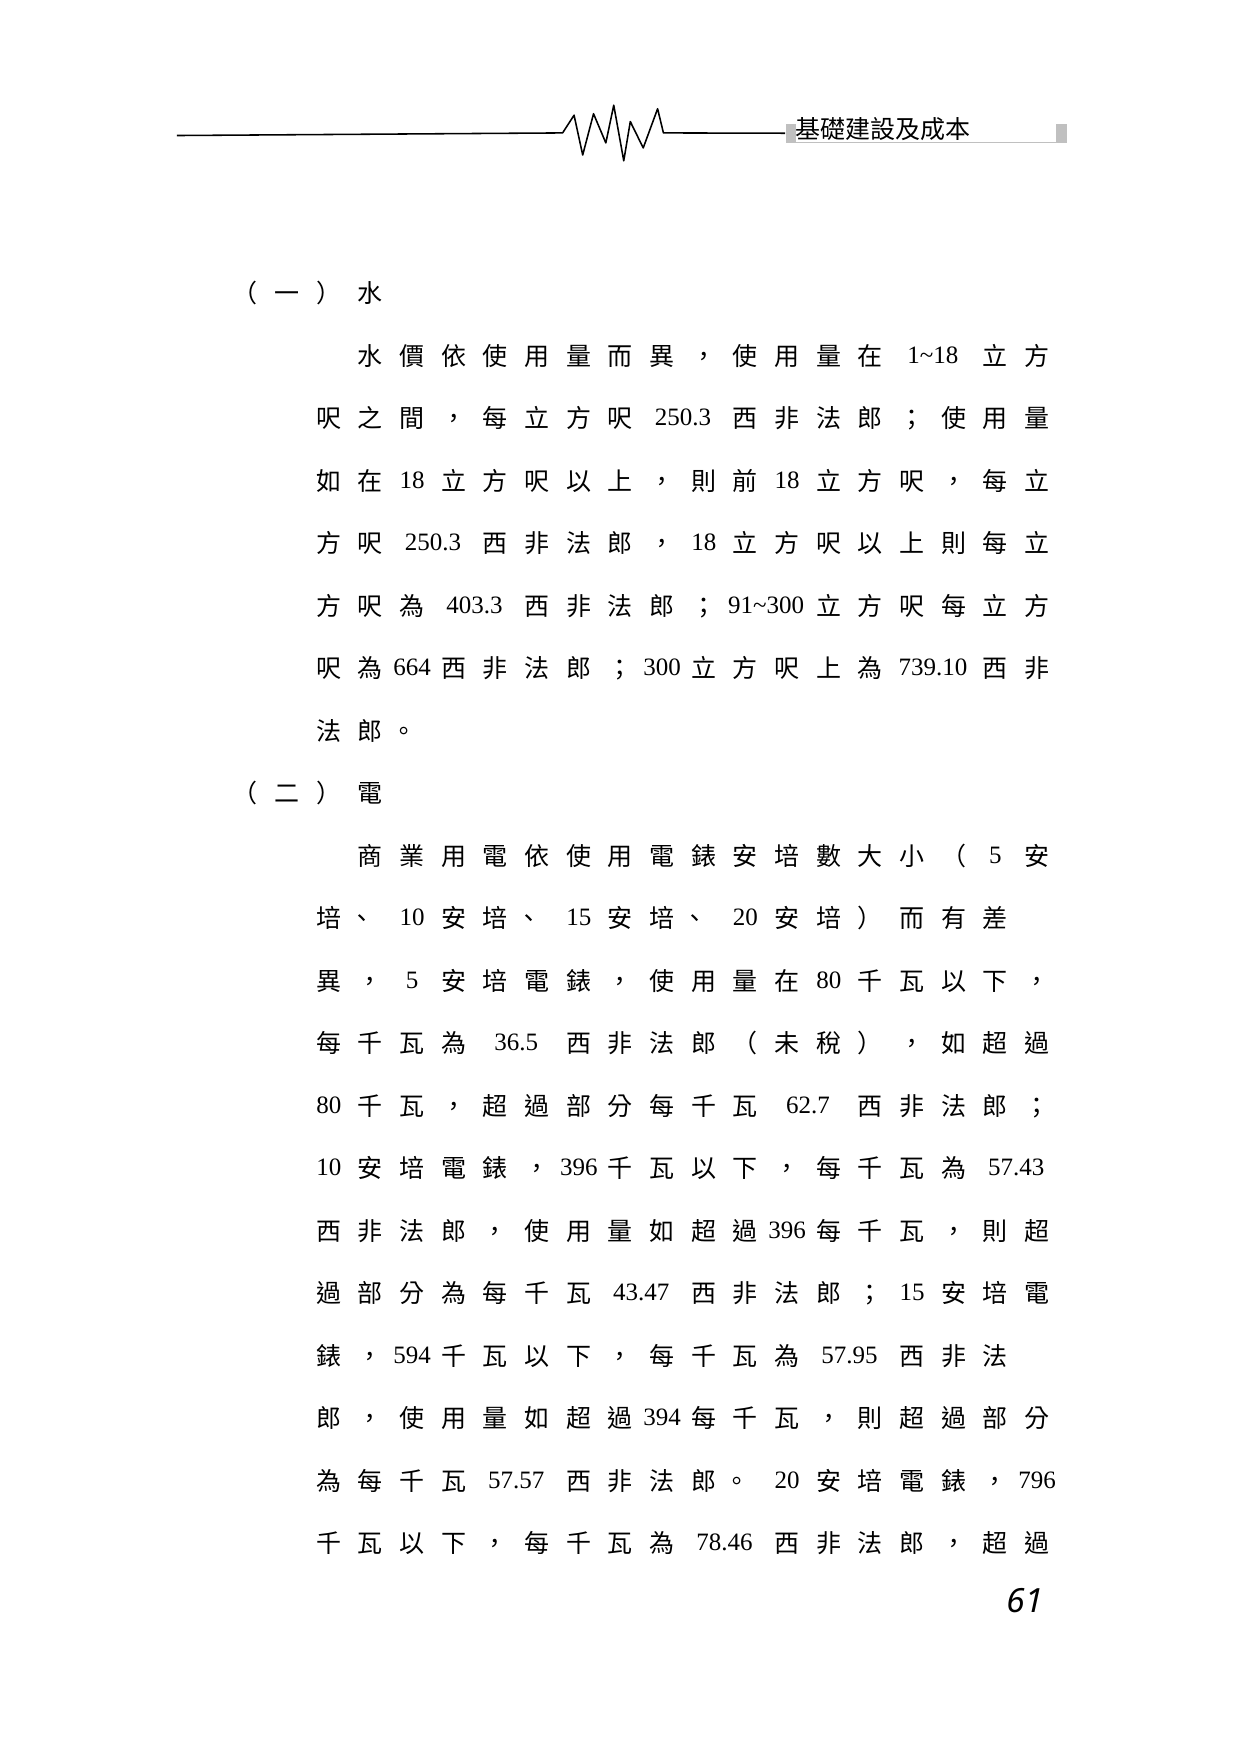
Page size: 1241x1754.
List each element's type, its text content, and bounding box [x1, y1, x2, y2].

text （一）水 [207, 250, 1058, 313]
text 水價依使用量而異，使用量在1~18立方呎之間，每立方呎250.3西非法郎；使用量如在18立方呎以上，則前18立方呎，每立方呎250.3西非法郎，18立方呎以上則每立方呎為403.3西非法郎；91~300立方呎每立方呎為664西非法郎；300立方呎上為739.10西非法郎。 [281, 313, 1058, 750]
text 商業用電依使用電錶安培數大小（5安培、10安培、15安培、20安培）而有差異，5安培電錶，使用量在80千瓦以下，每千瓦為36.5西非法郎（未稅），如超過80千瓦，超過部分每千瓦62.7西非法郎；10安培電錶，396千瓦以下，每千瓦為57.43西非法郎，使用量如超過396每千瓦，則超過部分為每千瓦43.47西非法郎；15安培電錶，594千瓦以下，每千瓦為57.95西非法郎，使用量如超過394每千瓦，則超過部分為每千瓦57.57西非法郎。20安培電錶，796千瓦以下，每千瓦為78.46西非法郎，超過 [281, 813, 1058, 1563]
text （二）電 [207, 750, 1058, 813]
